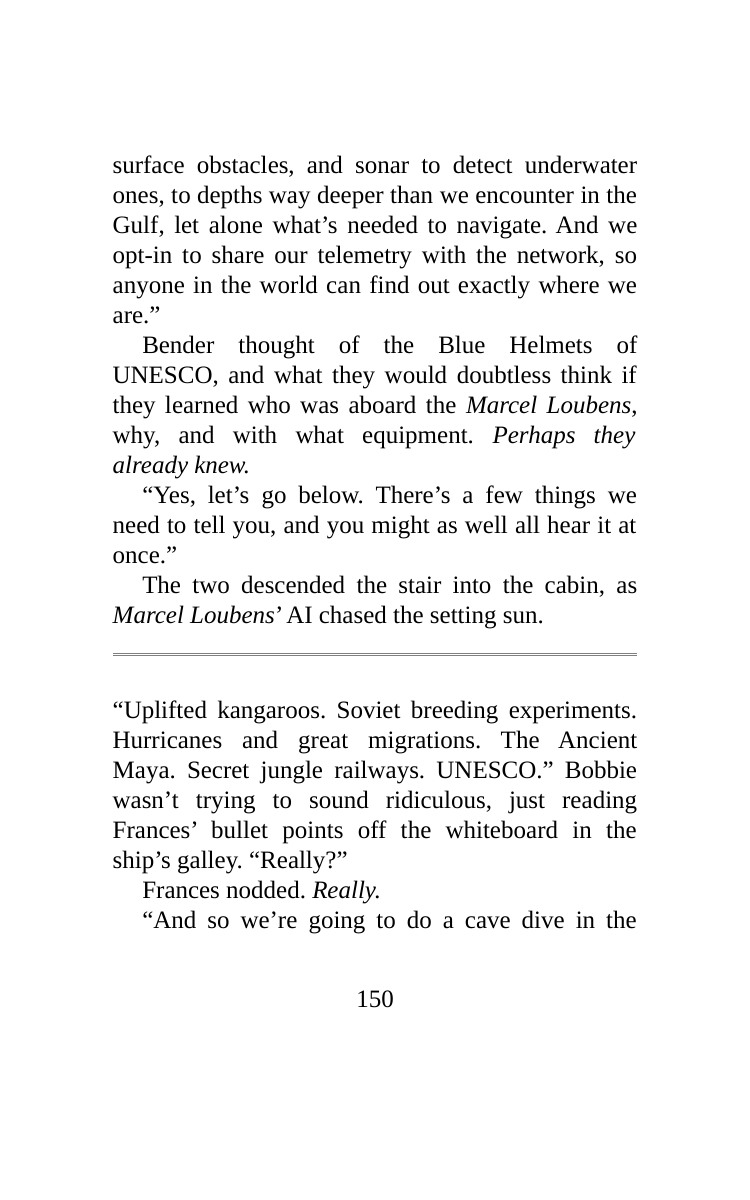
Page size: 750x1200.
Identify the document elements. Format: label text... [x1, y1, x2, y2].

text “Yes, let’s go below. There’s a few things we need to tell you, and you might as well all hear it at once.” [112, 480, 637, 570]
text surface obstacles, and sonar to detect underwater ones, to depths way deeper than we encounter in the Gulf, let alone what’s needed to navigate. And we opt-in to share our telemetry with the network, so anyone in the world can find out exactly where we are.” [112, 150, 637, 330]
text Bender thought of the Blue Helmets of UNESCO, and what they would doubtless think if they learned who was aboard the Marcel Loubens, why, and with what equipment. Perhaps they already knew. [112, 330, 637, 480]
text “And so we’re going to do a cave dive in the [112, 904, 637, 934]
text “Uplifted kangaroos. Soviet breeding experiments. Hurricanes and great migrations. The Ancient Maya. Secret jungle railways. UNESCO.” Bobbie wasn’t trying to sound ridiculous, just reading Frances’ bullet points off the whiteboard in the ship’s galley. “Really?” [112, 694, 637, 874]
text The two descended the stair into the cabin, as Marcel Loubens’ AI chased the setting sun. [112, 570, 637, 630]
text Frances nodded. Really. [112, 874, 637, 904]
